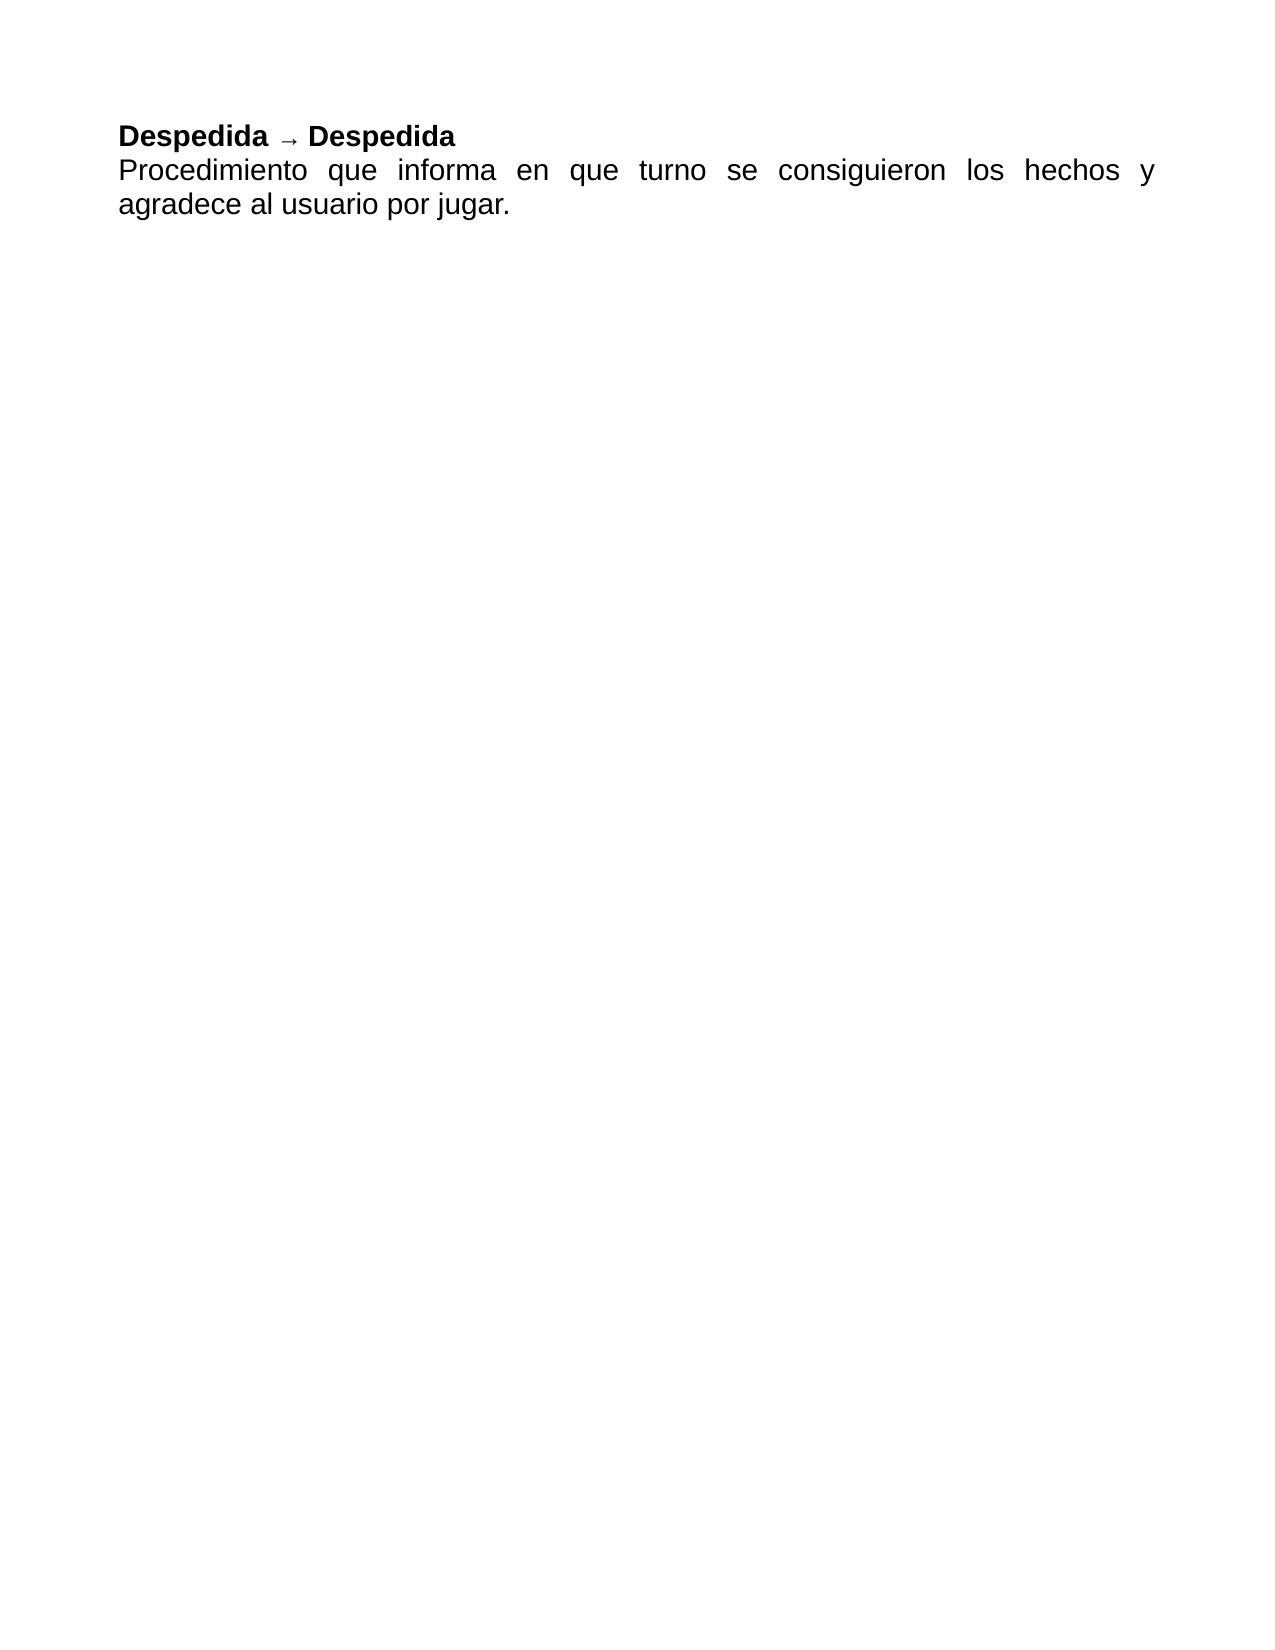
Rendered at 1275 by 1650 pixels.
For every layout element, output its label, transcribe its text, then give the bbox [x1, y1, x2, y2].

text Procedimiento que informa en que turno se consiguieron los hechos y agradece al usuario por jugar. [118, 152, 1157, 220]
text Despedida → Despedida [118, 118, 1157, 152]
